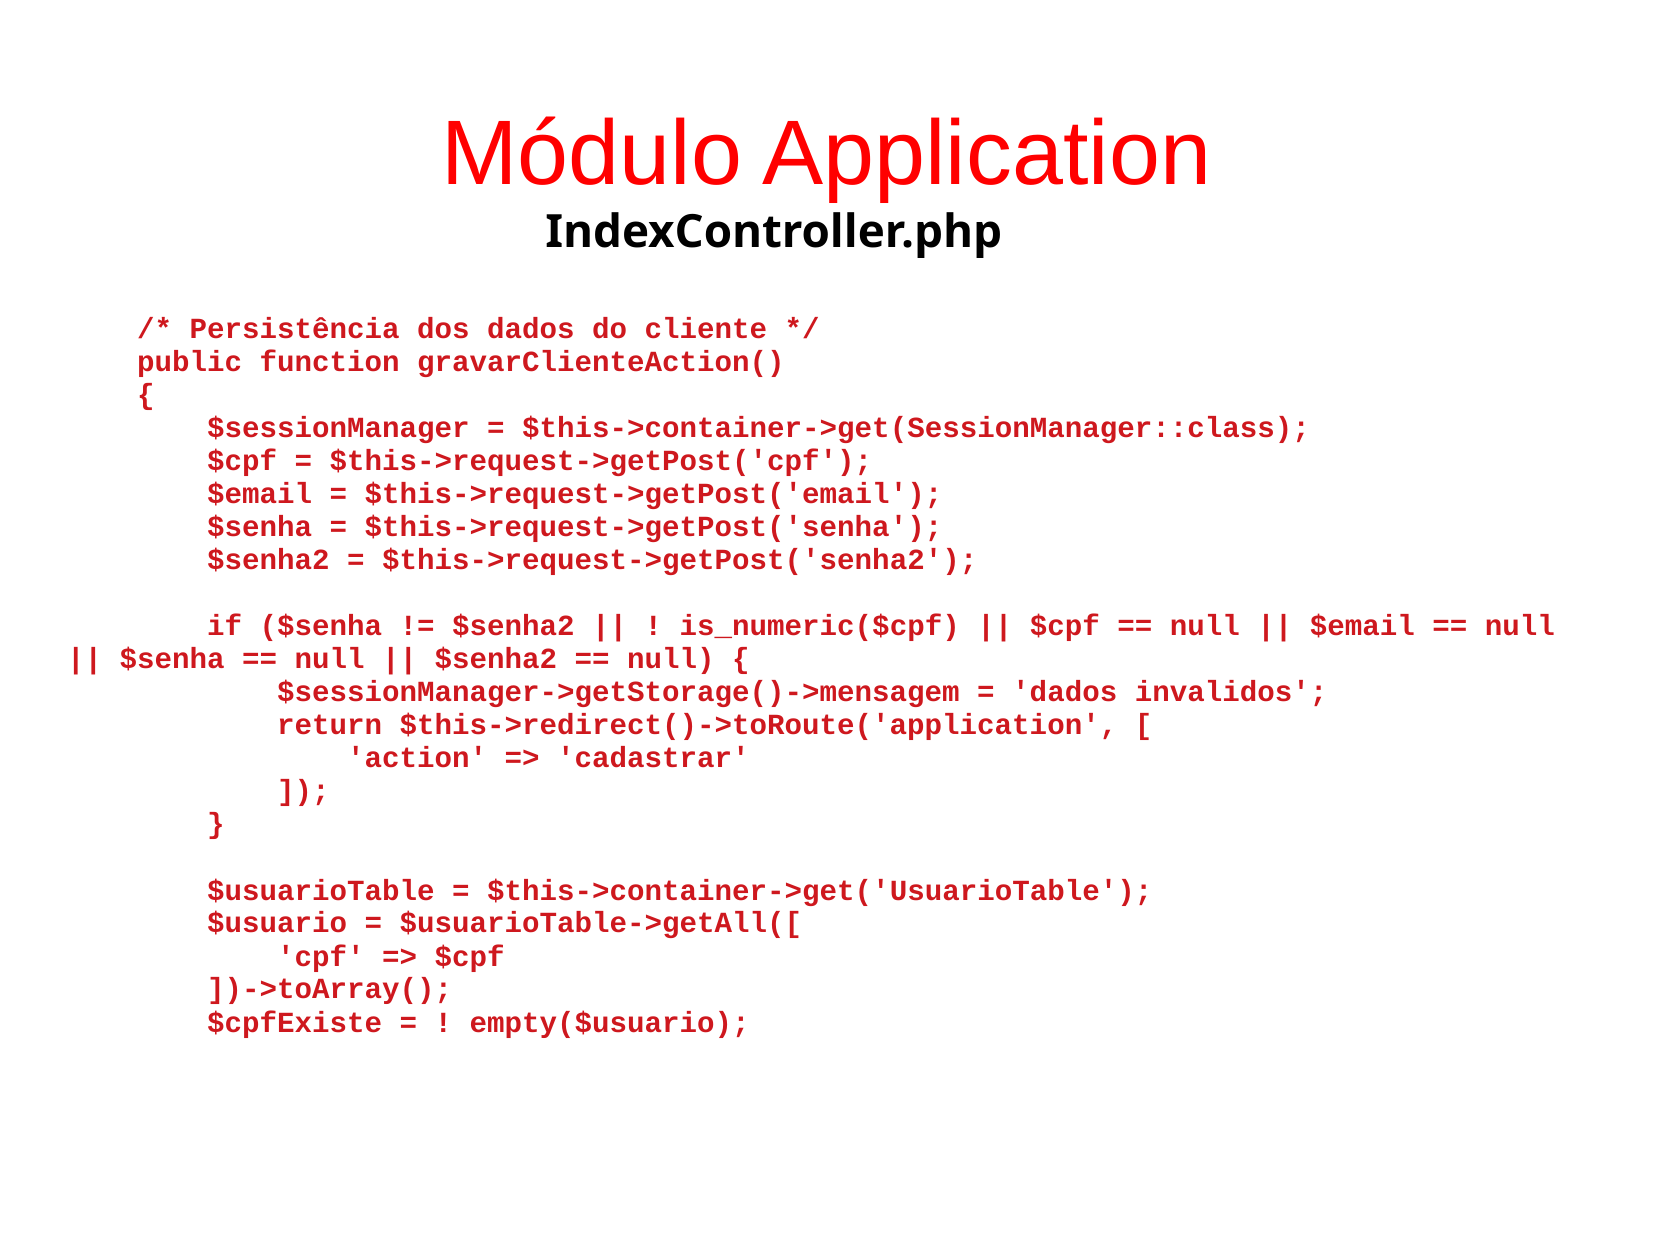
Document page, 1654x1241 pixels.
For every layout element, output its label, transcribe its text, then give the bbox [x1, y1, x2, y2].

title Módulo Application [82, 49, 1571, 257]
text_box IndexController.php [530, 191, 1047, 260]
text_box /* Persistência dos dados do cliente */ public function gravarClienteAction() { $sessionManager = $this->container->get(SessionManager::class); $cpf = $this->request->getPost('cpf'); $email = $this->request->getPost('email'); $senha = $this->request->getPost('senha'); $senha2 = $this->request->getPost('senha2'); if ($senha != $senha2 || ! is_numeric($cpf) || $cpf == null || $email == null || $senha == null || $senha2 == null) { $sessionManager->getStorage()->mensagem = 'dados invalidos'; return $this->redirect()->toRoute('application', [ 'action' => 'cadastrar' ]); } $usuarioTable = $this->container->get('UsuarioTable'); $usuario = $usuarioTable->getAll([ 'cpf' => $cpf ])->toArray(); $cpfExiste = ! empty($usuario); [52, 307, 1612, 1241]
